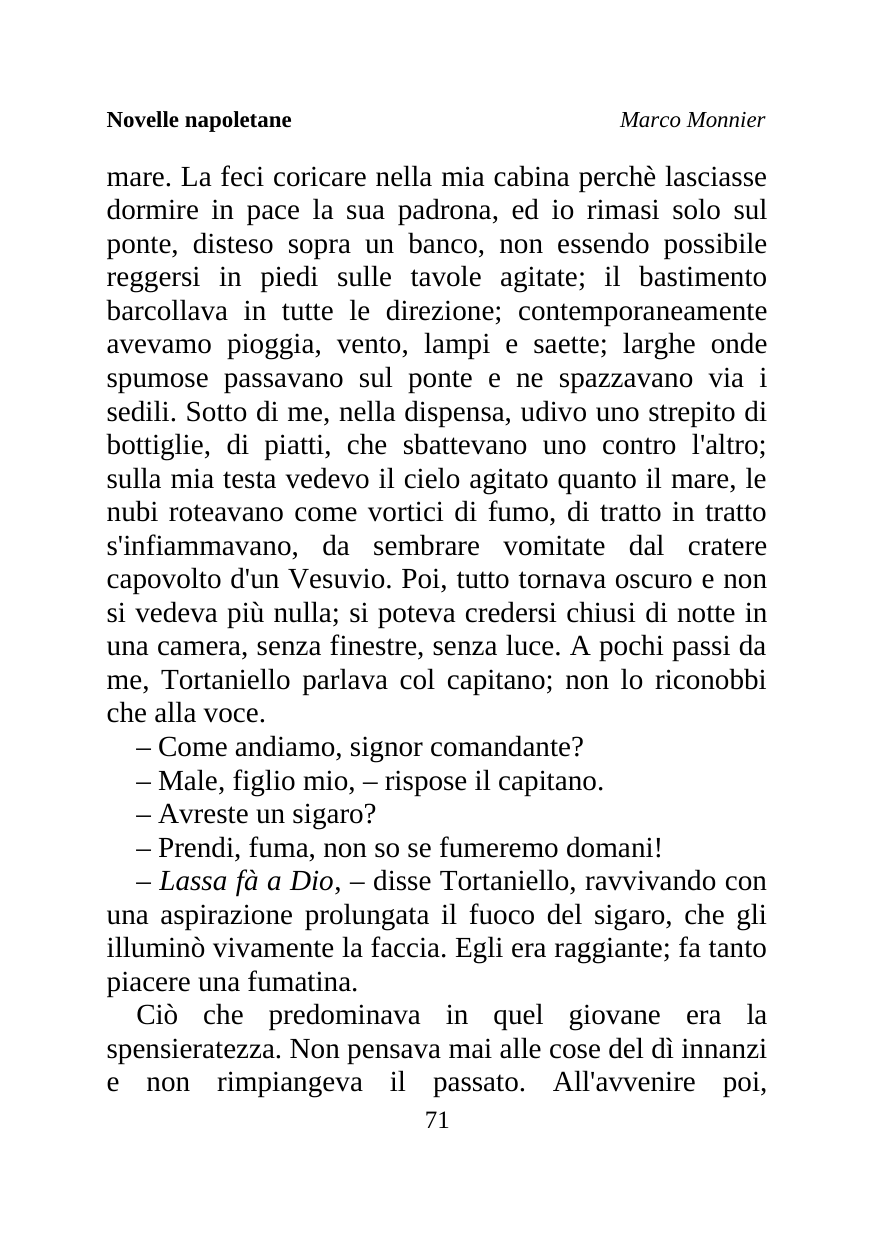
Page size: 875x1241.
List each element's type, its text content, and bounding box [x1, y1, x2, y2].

text – Come andiamo, signor comandante? [106, 729, 768, 763]
text Ciò che predominava in quel giovane era la spensieratezza. Non pensava mai alle cose del dì innanzi e non rimpiangeva il passato. All'avvenire poi, [106, 997, 768, 1098]
text – Male, figlio mio, – rispose il capitano. [106, 763, 768, 796]
text – Lassa fà a Dio, – disse Tortaniello, ravvivando con una aspirazione prolungata il fuoco del sigaro, che gli illuminò vivamente la faccia. Egli era raggiante; fa tanto piacere una fumatina. [106, 863, 768, 997]
text – Avreste un sigaro? [106, 796, 768, 830]
text – Prendi, fuma, non so se fumeremo domani! [106, 830, 768, 863]
text mare. La feci coricare nella mia cabina perchè lasciasse dormire in pace la sua padrona, ed io rimasi solo sul ponte, disteso sopra un banco, non essendo possibile reggersi in piedi sulle tavole agitate; il bastimento barcollava in tutte le direzione; contemporaneamente avevamo pioggia, vento, lampi e saette; larghe onde spumose passavano sul ponte e ne spazzavano via i sedili. Sotto di me, nella dispensa, udivo uno strepito di bottiglie, di piatti, che sbattevano uno contro l'altro; sulla mia testa vedevo il cielo agitato quanto il mare, le nubi roteavano come vortici di fumo, di tratto in tratto s'infiammavano, da sembrare vomitate dal cratere capovolto d'un Vesuvio. Poi, tutto tornava oscuro e non si vedeva più nulla; si poteva credersi chiusi di notte in una camera, senza finestre, senza luce. A pochi passi da me, Tortaniello parlava col capitano; non lo riconobbi che alla voce. [106, 159, 768, 729]
